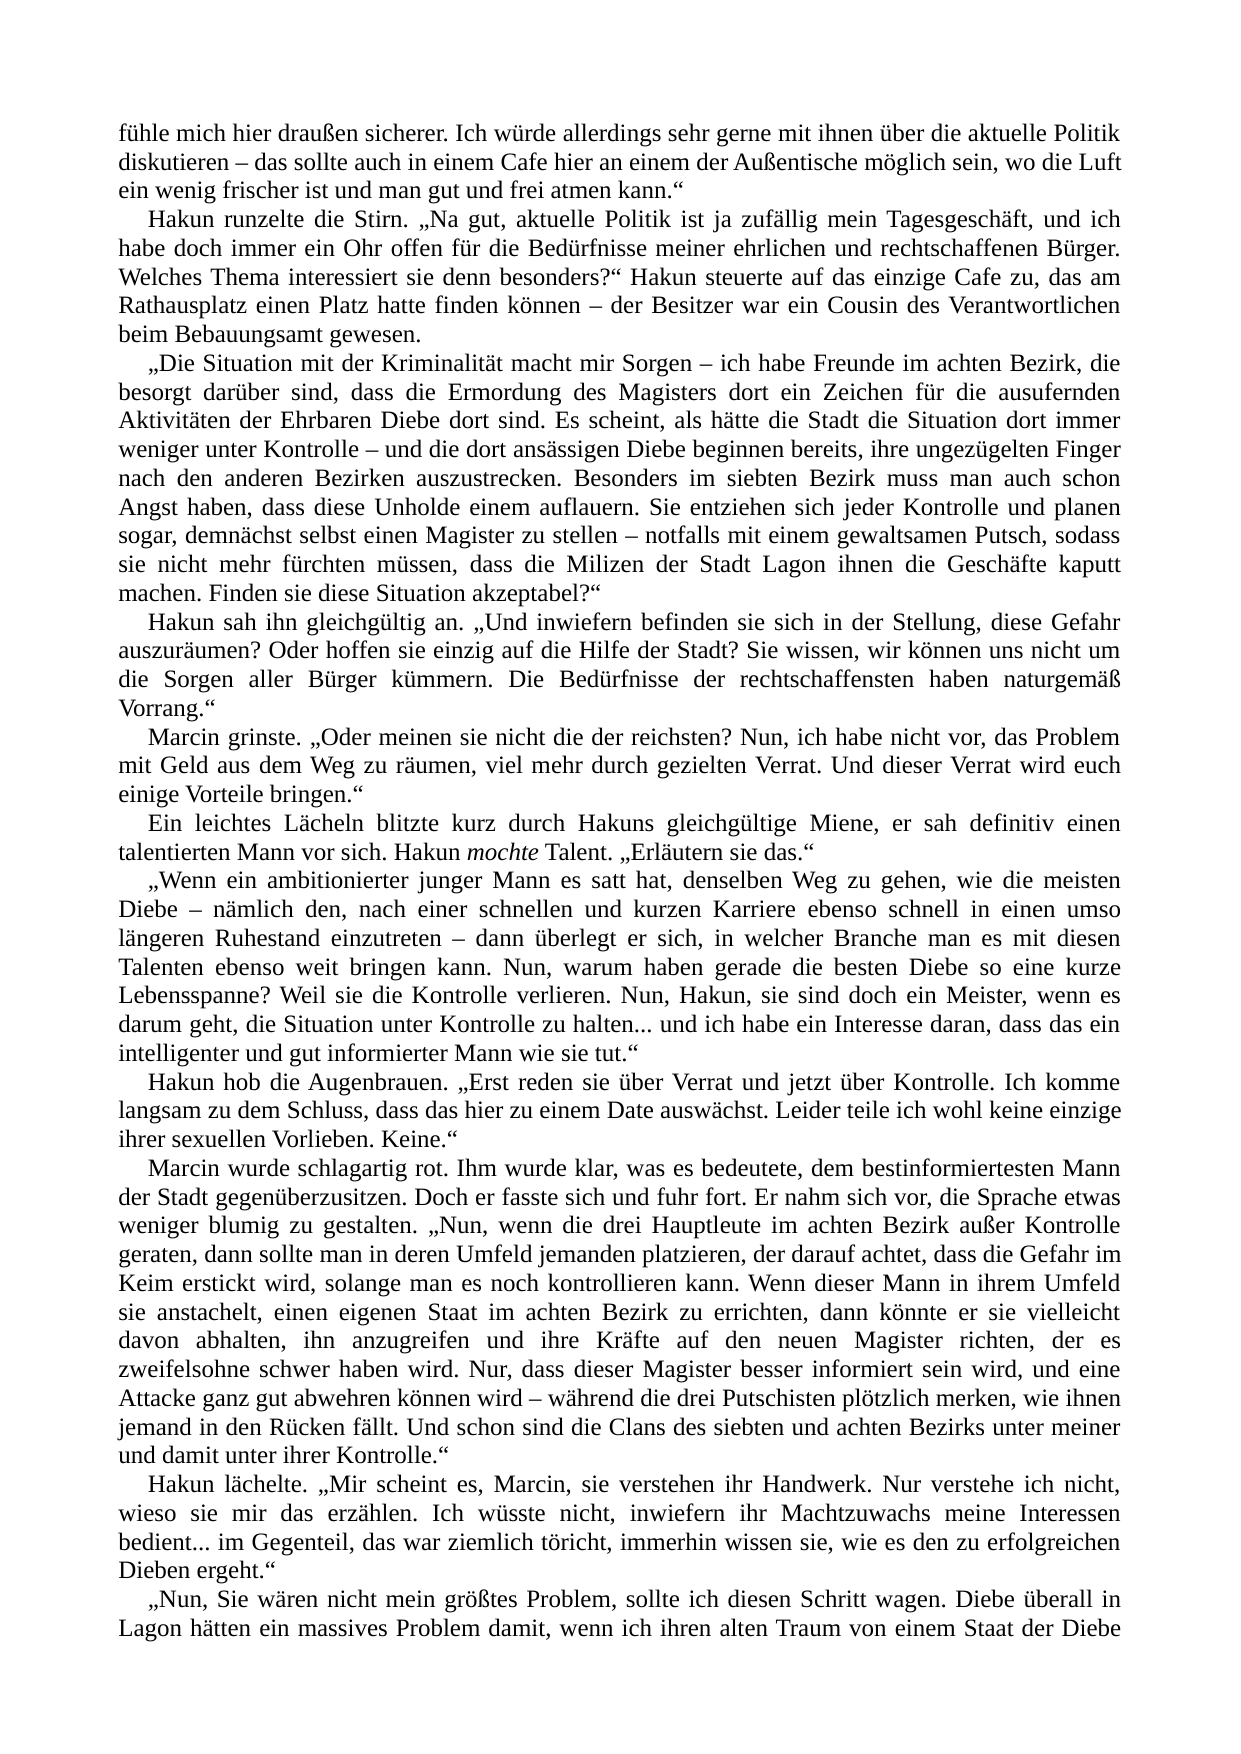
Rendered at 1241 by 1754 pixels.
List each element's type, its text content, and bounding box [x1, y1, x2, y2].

text Marcin wurde schlagartig rot. Ihm wurde klar, was es bedeutete, dem bestinformiertesten Mann der Stadt gegenüberzusitzen. Doch er fasste sich und fuhr fort. Er nahm sich vor, die Sprache etwas weniger blumig zu gestalten. „Nun, wenn die drei Hauptleute im achten Bezirk außer Kontrolle geraten, dann sollte man in deren Umfeld jemanden platzieren, der darauf achtet, dass die Gefahr im Keim erstickt wird, solange man es noch kontrollieren kann. Wenn dieser Mann in ihrem Umfeld sie anstachelt, einen eigenen Staat im achten Bezirk zu errichten, dann könnte er sie vielleicht davon abhalten, ihn anzugreifen und ihre Kräfte auf den neuen Magister richten, der es zweifelsohne schwer haben wird. Nur, dass dieser Magister besser informiert sein wird, und eine Attacke ganz gut abwehren können wird – während die drei Putschisten plötzlich merken, wie ihnen jemand in den Rücken fällt. Und schon sind die Clans des siebten und achten Bezirks unter meiner und damit unter ihrer Kontrolle.“ [118, 1153, 1122, 1469]
text Hakun lächelte. „Mir scheint es, Marcin, sie verstehen ihr Handwerk. Nur verstehe ich nicht, wieso sie mir das erzählen. Ich wüsste nicht, inwiefern ihr Machtzuwachs meine Interessen bedient... im Gegenteil, das war ziemlich töricht, immerhin wissen sie, wie es den zu erfolgreichen Dieben ergeht.“ [118, 1469, 1122, 1584]
text Marcin grinste. „Oder meinen sie nicht die der reichsten? Nun, ich habe nicht vor, das Problem mit Geld aus dem Weg zu räumen, viel mehr durch gezielten Verrat. Und dieser Verrat wird euch einige Vorteile bringen.“ [118, 722, 1122, 808]
text „Wenn ein ambitionierter junger Mann es satt hat, denselben Weg zu gehen, wie die meisten Diebe – nämlich den, nach einer schnellen und kurzen Karriere ebenso schnell in einen umso längeren Ruhestand einzutreten – dann überlegt er sich, in welcher Branche man es mit diesen Talenten ebenso weit bringen kann. Nun, warum haben gerade die besten Diebe so eine kurze Lebensspanne? Weil sie die Kontrolle verlieren. Nun, Hakun, sie sind doch ein Meister, wenn es darum geht, die Situation unter Kontrolle zu halten... und ich habe ein Interesse daran, dass das ein intelligenter und gut informierter Mann wie sie tut.“ [118, 866, 1122, 1067]
text „Die Situation mit der Kriminalität macht mir Sorgen – ich habe Freunde im achten Bezirk, die besorgt darüber sind, dass die Ermordung des Magisters dort ein Zeichen für die ausufernden Aktivitäten der Ehrbaren Diebe dort sind. Es scheint, als hätte die Stadt die Situation dort immer weniger unter Kontrolle – und die dort ansässigen Diebe beginnen bereits, ihre ungezügelten Finger nach den anderen Bezirken auszustrecken. Besonders im siebten Bezirk muss man auch schon Angst haben, dass diese Unholde einem auflauern. Sie entziehen sich jeder Kontrolle und planen sogar, demnächst selbst einen Magister zu stellen – notfalls mit einem gewaltsamen Putsch, sodass sie nicht mehr fürchten müssen, dass die Milizen der Stadt Lagon ihnen die Geschäfte kaputt machen. Finden sie diese Situation akzeptabel?“ [118, 348, 1122, 607]
text Hakun runzelte die Stirn. „Na gut, aktuelle Politik ist ja zufällig mein Tagesgeschäft, und ich habe doch immer ein Ohr offen für die Bedürfnisse meiner ehrlichen und rechtschaffenen Bürger. Welches Thema interessiert sie denn besonders?“ Hakun steuerte auf das einzige Cafe zu, das am Rathausplatz einen Platz hatte finden können – der Besitzer war ein Cousin des Verantwortlichen beim Bebauungsamt gewesen. [118, 204, 1122, 348]
text Hakun sah ihn gleichgültig an. „Und inwiefern befinden sie sich in der Stellung, diese Gefahr auszuräumen? Oder hoffen sie einzig auf die Hilfe der Stadt? Sie wissen, wir können uns nicht um die Sorgen aller Bürger kümmern. Die Bedürfnisse der rechtschaffensten haben naturgemäß Vorrang.“ [118, 607, 1122, 722]
text fühle mich hier draußen sicherer. Ich würde allerdings sehr gerne mit ihnen über die aktuelle Politik diskutieren – das sollte auch in einem Cafe hier an einem der Außentische möglich sein, wo die Luft ein wenig frischer ist und man gut und frei atmen kann.“ [118, 118, 1122, 204]
text „Nun, Sie wären nicht mein größtes Problem, sollte ich diesen Schritt wagen. Diebe überall in Lagon hätten ein massives Problem damit, wenn ich ihren alten Traum von einem Staat der Diebe [118, 1584, 1122, 1642]
text Ein leichtes Lächeln blitzte kurz durch Hakuns gleichgültige Miene, er sah definitiv einen talentierten Mann vor sich. Hakun mochte Talent. „Erläutern sie das.“ [118, 808, 1122, 866]
text Hakun hob die Augenbrauen. „Erst reden sie über Verrat und jetzt über Kontrolle. Ich komme langsam zu dem Schluss, dass das hier zu einem Date auswächst. Leider teile ich wohl keine einzige ihrer sexuellen Vorlieben. Keine.“ [118, 1067, 1122, 1153]
